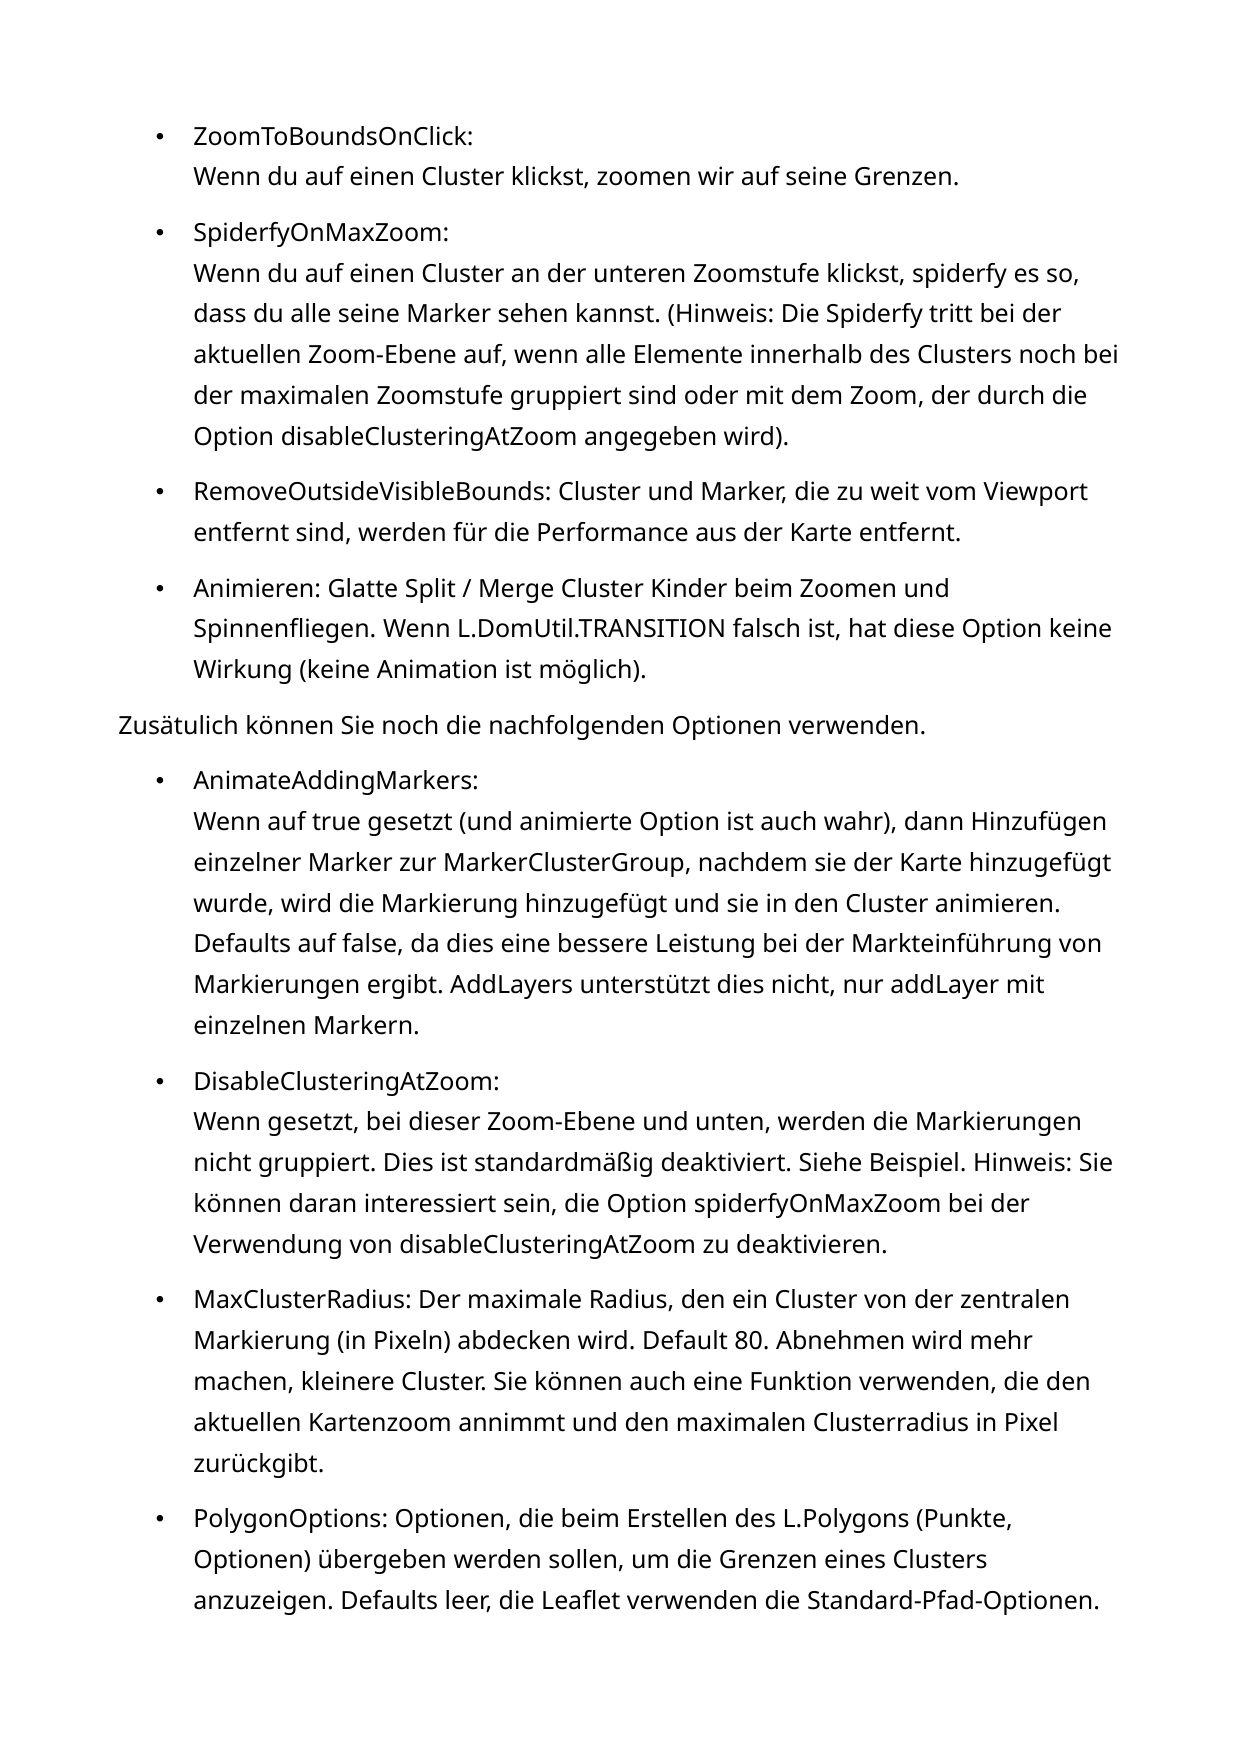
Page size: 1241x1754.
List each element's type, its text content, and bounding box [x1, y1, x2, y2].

list DisableClusteringAtZoom: Wenn gesetzt, bei dieser Zoom-Ebene und unten, werden die Markierungen nicht gruppiert. Dies ist standardmäßig deaktiviert. Siehe Beispiel. Hinweis: Sie können daran interessiert sein, die Option spiderfyOnMaxZoom bei der Verwendung von disableClusteringAtZoom zu deaktivieren. [156, 1063, 1122, 1261]
list RemoveOutsideVisibleBounds: Cluster und Marker, die zu weit vom Viewport entfernt sind, werden für die Performance aus der Karte entfernt. [156, 474, 1122, 549]
list PolygonOptions: Optionen, die beim Erstellen des L.Polygons (Punkte, Optionen) übergeben werden sollen, um die Grenzen eines Clusters anzuzeigen. Defaults leer, die Leaflet verwenden die Standard-Pfad-Optionen. [156, 1501, 1122, 1616]
list ZoomToBoundsOnClick: Wenn du auf einen Cluster klickst, zoomen wir auf seine Grenzen. [156, 118, 1122, 193]
list SpiderfyOnMaxZoom: Wenn du auf einen Cluster an der unteren Zoomstufe klickst, spiderfy es so, dass du alle seine Marker sehen kannst. (Hinweis: Die Spiderfy tritt bei der aktuellen Zoom-Ebene auf, wenn alle Elemente innerhalb des Clusters noch bei der maximalen Zoomstufe gruppiert sind oder mit dem Zoom, der durch die Option disableClusteringAtZoom angegeben wird). [156, 214, 1122, 453]
list MaxClusterRadius: Der maximale Radius, den ein Cluster von der zentralen Markierung (in Pixeln) abdecken wird. Default 80. Abnehmen wird mehr machen, kleinere Cluster. Sie können auch eine Funktion verwenden, die den aktuellen Kartenzoom annimmt und den maximalen Clusterradius in Pixel zurückgibt. [156, 1282, 1122, 1479]
text Zusätulich können Sie noch die nachfolgenden Optionen verwenden. [118, 707, 1122, 741]
list Animieren: Glatte Split / Merge Cluster Kinder beim Zoomen und Spinnenfliegen. Wenn L.DomUtil.TRANSITION falsch ist, hat diese Option keine Wirkung (keine Animation ist möglich). [156, 570, 1122, 686]
list AnimateAddingMarkers: Wenn auf true gesetzt (und animierte Option ist auch wahr), dann Hinzufügen einzelner Marker zur MarkerClusterGroup, nachdem sie der Karte hinzugefügt wurde, wird die Markierung hinzugefügt und sie in den Cluster animieren. Defaults auf false, da dies eine bessere Leistung bei der Markteinführung von Markierungen ergibt. AddLayers unterstützt dies nicht, nur addLayer mit einzelnen Markern. [156, 763, 1122, 1042]
